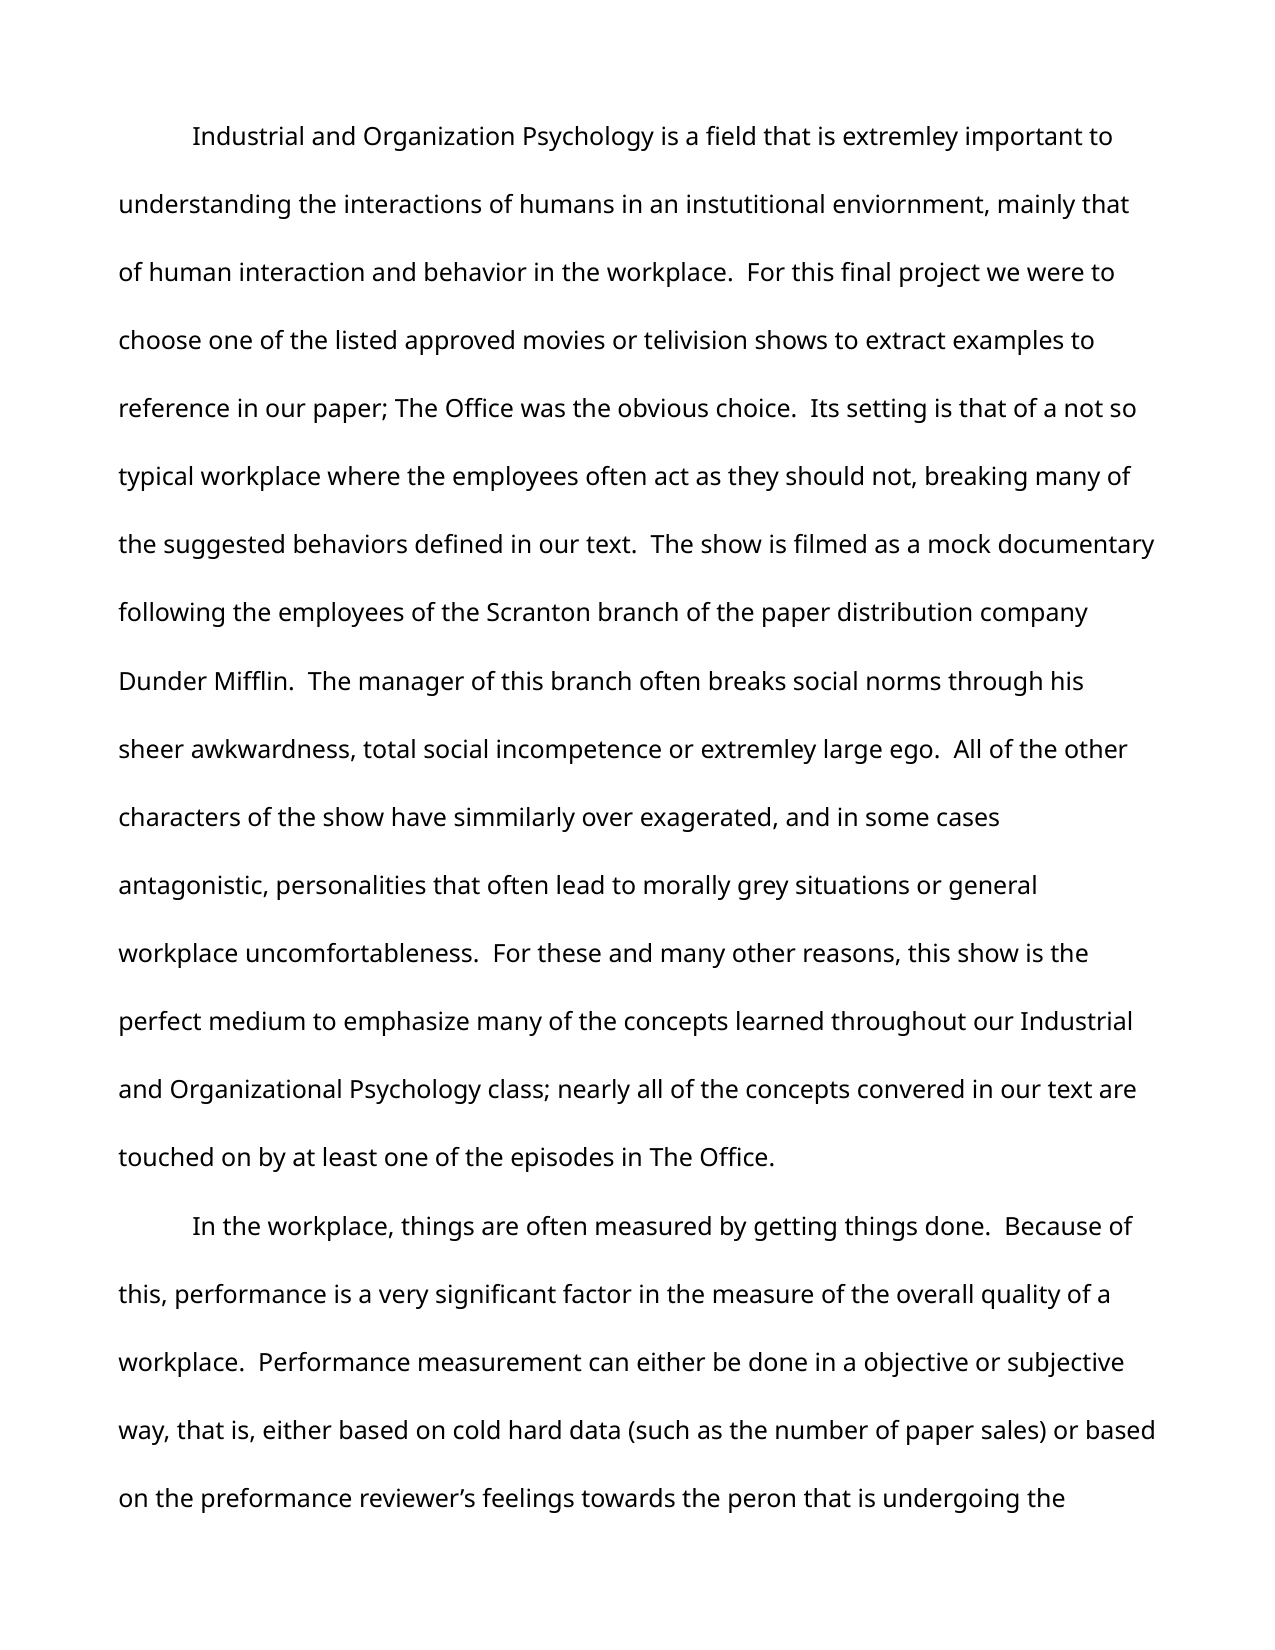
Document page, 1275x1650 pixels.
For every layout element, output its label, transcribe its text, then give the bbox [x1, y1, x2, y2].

text Industrial and Organization Psychology is a field that is extremley important to understanding the interactions of humans in an instutitional enviornment, mainly that of human interaction and behavior in the workplace. For this final project we were to choose one of the listed approved movies or telivision shows to extract examples to reference in our paper; The Office was the obvious choice. Its setting is that of a not so typical workplace where the employees often act as they should not, breaking many of the suggested behaviors defined in our text. The show is filmed as a mock documentary following the employees of the Scranton branch of the paper distribution company Dunder Mifflin. The manager of this branch often breaks social norms through his sheer awkwardness, total social incompetence or extremley large ego. All of the other characters of the show have simmilarly over exagerated, and in some cases antagonistic, personalities that often lead to morally grey situations or general workplace uncomfortableness. For these and many other reasons, this show is the perfect medium to emphasize many of the concepts learned throughout our Industrial and Organizational Psychology class; nearly all of the concepts convered in our text are touched on by at least one of the episodes in The Office. [118, 118, 1157, 1174]
text In the workplace, things are often measured by getting things done. Because of this, performance is a very significant factor in the measure of the overall quality of a workplace. Performance measurement can either be done in a objective or subjective way, that is, either based on cold hard data (such as the number of paper sales) or based on the preformance reviewer’s feelings towards the peron that is undergoing the [118, 1208, 1157, 1515]
